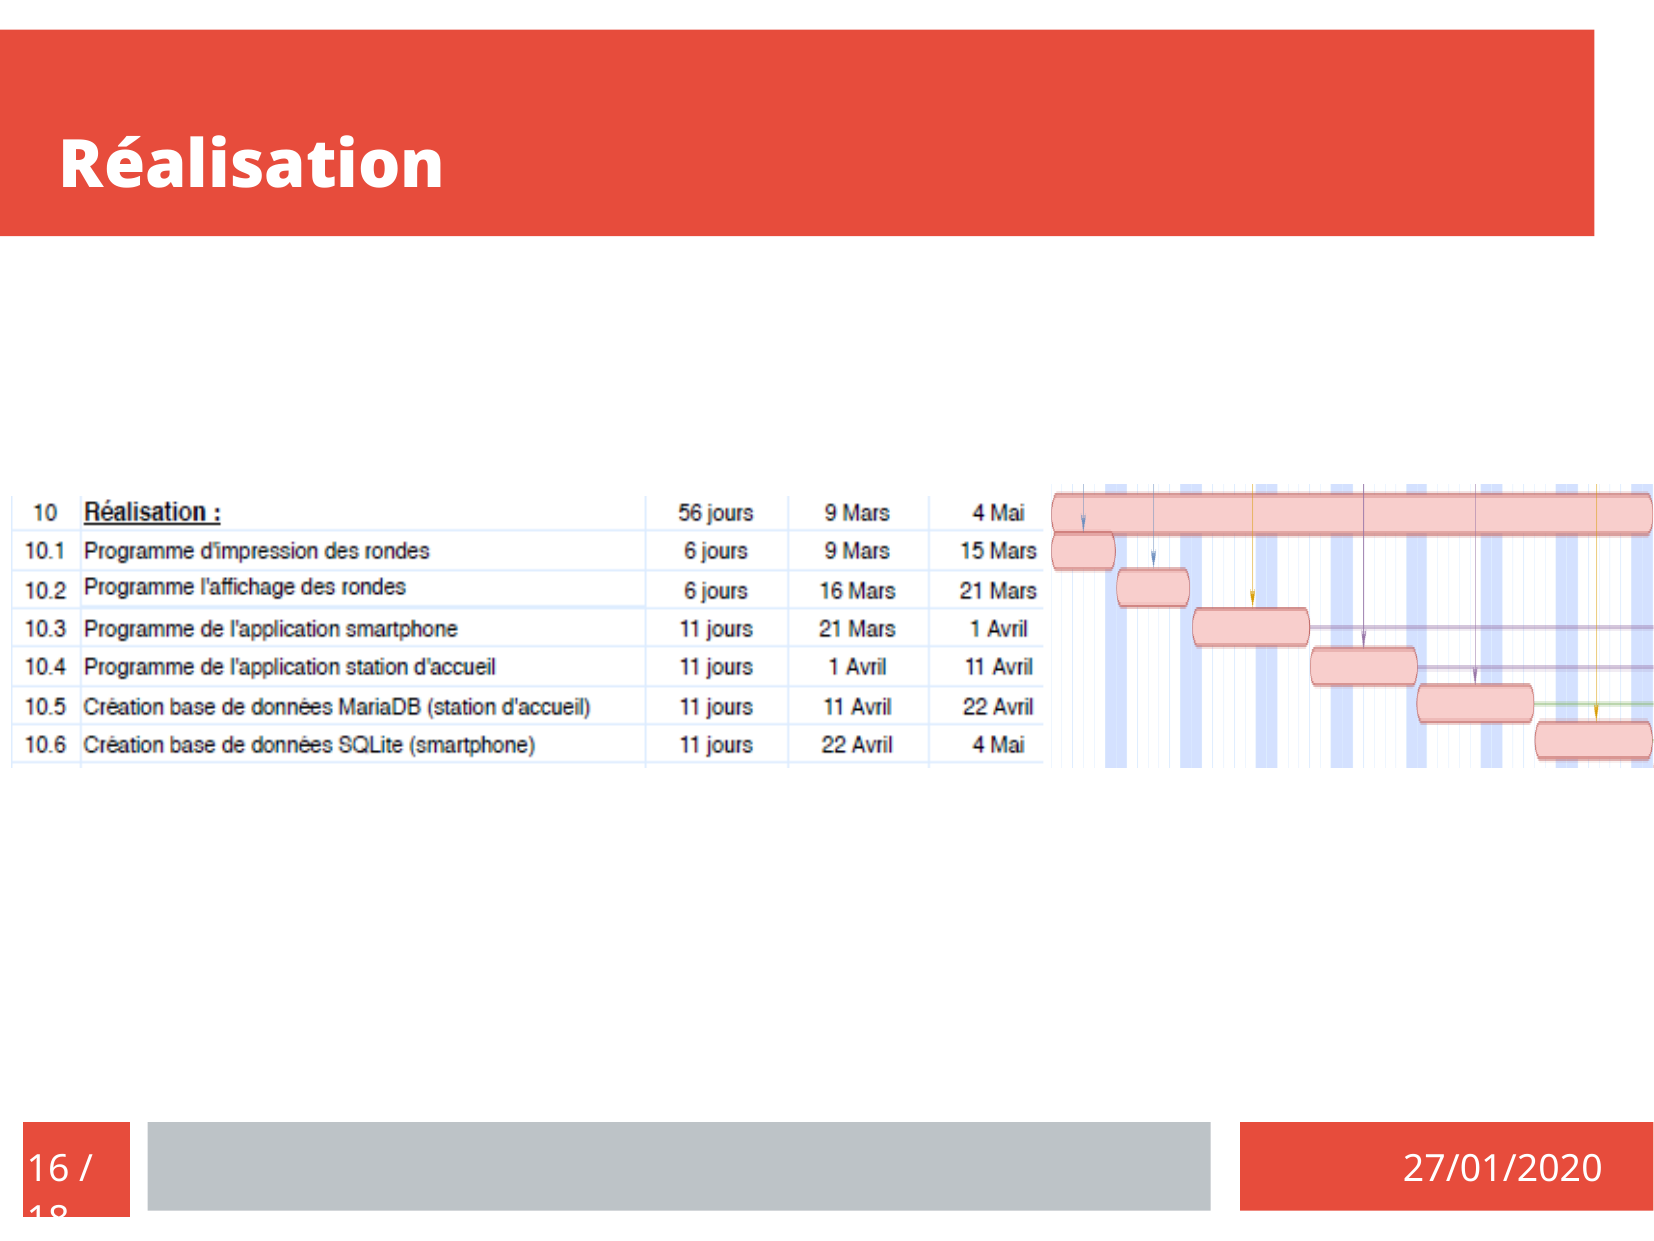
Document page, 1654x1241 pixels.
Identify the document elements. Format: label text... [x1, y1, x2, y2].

title Réalisation [59, 59, 1595, 207]
text_box [23, 1122, 130, 1133]
text_box 27/01/2020 [1388, 1133, 1634, 1196]
picture [11, 484, 1654, 768]
text_box <numéro> / 18 [11, 1133, 154, 1241]
